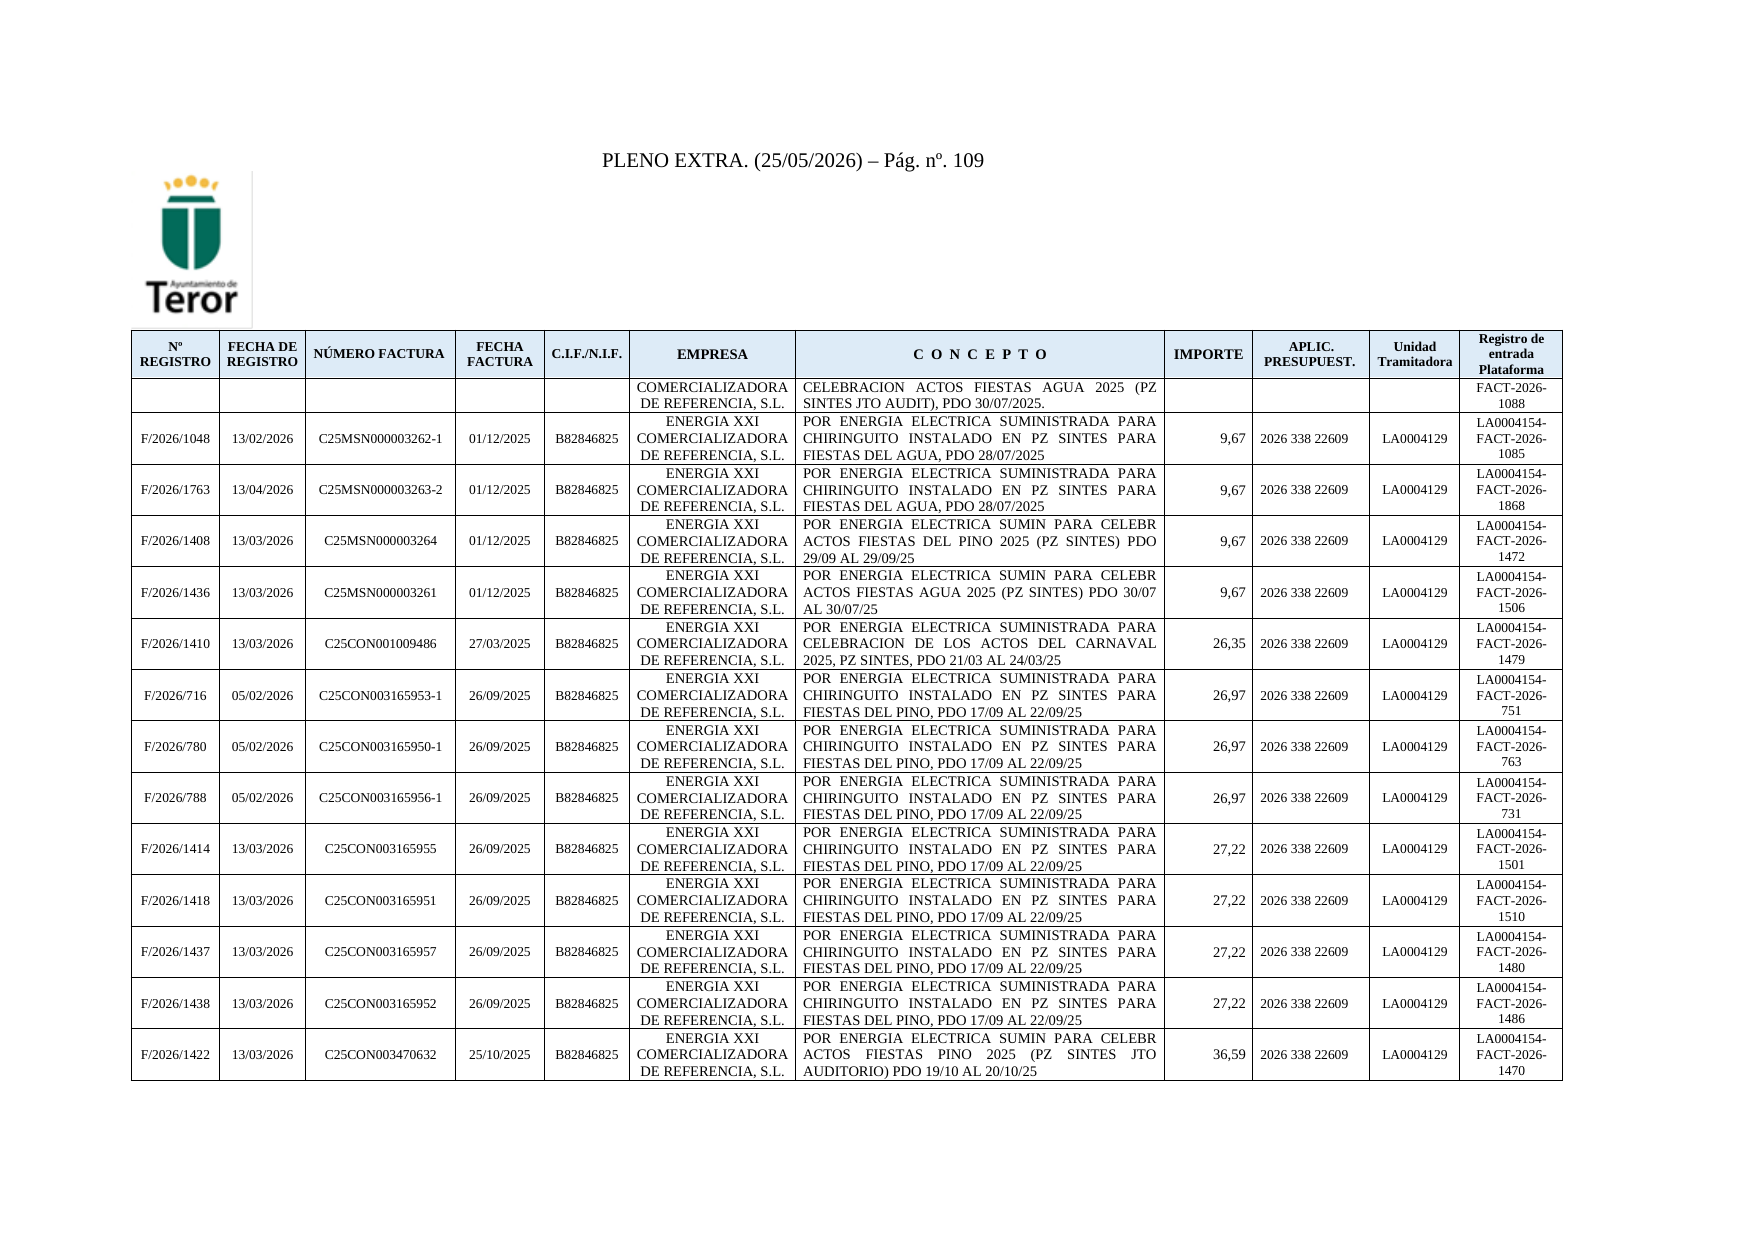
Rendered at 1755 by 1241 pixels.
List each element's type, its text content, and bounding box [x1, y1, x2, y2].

table_cell 13/03/2026 [220, 875, 305, 926]
table_cell C25CON003470632 [306, 1029, 455, 1080]
table_cell LA0004129 [1370, 465, 1459, 515]
table_cell 26/09/2025 [456, 773, 544, 823]
table_cell LA0004129 [1370, 567, 1459, 617]
table_cell 2026 338 22609 [1253, 978, 1369, 1028]
table_cell F/2026/1414 [132, 824, 219, 874]
table_cell [456, 379, 544, 412]
table_cell ENERGIA XXI COMERCIALIZADORA DE REFERENCIA, S.L. [630, 1029, 795, 1080]
table_cell B82846825 [545, 875, 629, 926]
table_cell 27,22 [1165, 978, 1252, 1028]
table_cell LA0004154-FACT-2026-1480 [1460, 927, 1562, 977]
table_cell C25CON003165957 [306, 927, 455, 977]
table_cell ENERGIA XXI COMERCIALIZADORA DE REFERENCIA, S.L. [630, 465, 795, 515]
table_cell POR ENERGIA ELECTRICA SUMINISTRADA PARA CHIRINGUITO INSTALADO EN PZ SINTES PARA FIESTAS DEL PINO, PDO 17/09 AL 22/09/25 [796, 978, 1164, 1028]
table_cell 26/09/2025 [456, 927, 544, 977]
table_cell 27,22 [1165, 824, 1252, 874]
table_cell 26/09/2025 [456, 978, 544, 1028]
table_cell LA0004154-FACT-2026-763 [1460, 721, 1562, 772]
table_cell POR ENERGIA ELECTRICA SUMINISTRADA PARA CHIRINGUITO INSTALADO EN PZ SINTES PARA FIESTAS DEL PINO, PDO 17/09 AL 22/09/25 [796, 824, 1164, 874]
table_cell POR ENERGIA ELECTRICA SUMINISTRADA PARA CHIRINGUITO INSTALADO EN PZ SINTES PARA FIESTAS DEL PINO, PDO 17/09 AL 22/09/25 [796, 927, 1164, 977]
table_cell 2026 338 22609 [1253, 619, 1369, 669]
table_cell LA0004129 [1370, 619, 1459, 669]
table_cell LA0004129 [1370, 413, 1459, 463]
table_cell F/2026/780 [132, 721, 219, 772]
table_cell [545, 379, 629, 412]
table_header NÚMERO FACTURA [306, 331, 455, 377]
table_cell LA0004154-FACT-2026-1506 [1460, 567, 1562, 617]
table_cell [1165, 379, 1252, 412]
table_cell LA0004154-FACT-2026-1868 [1460, 465, 1562, 515]
table_cell ENERGIA XXI COMERCIALIZADORA DE REFERENCIA, S.L. [630, 567, 795, 617]
table_cell B82846825 [545, 413, 629, 463]
table_cell POR ENERGIA ELECTRICA SUMINISTRADA PARA CHIRINGUITO INSTALADO EN PZ SINTES PARA FIESTAS DEL PINO, PDO 17/09 AL 22/09/25 [796, 670, 1164, 720]
table_cell B82846825 [545, 721, 629, 772]
table_cell ENERGIA XXI COMERCIALIZADORA DE REFERENCIA, S.L. [630, 619, 795, 669]
table_cell B82846825 [545, 1029, 629, 1080]
table_cell POR ENERGIA ELECTRICA SUMINISTRADA PARA CHIRINGUITO INSTALADO EN PZ SINTES PARA FIESTAS DEL AGUA, PDO 28/07/2025 [796, 465, 1164, 515]
table_header C O N C E P T O [796, 331, 1164, 377]
table_cell 13/03/2026 [220, 824, 305, 874]
table_cell ENERGIA XXI COMERCIALIZADORA DE REFERENCIA, S.L. [630, 927, 795, 977]
table_header FECHA FACTURA [456, 331, 544, 377]
table_cell 26,35 [1165, 619, 1252, 669]
table_cell 26,97 [1165, 670, 1252, 720]
table_cell C25CON003165952 [306, 978, 455, 1028]
table_cell 05/02/2026 [220, 721, 305, 772]
table_cell 2026 338 22609 [1253, 516, 1369, 566]
table_cell F/2026/1437 [132, 927, 219, 977]
table_cell F/2026/1418 [132, 875, 219, 926]
table_cell 26,97 [1165, 773, 1252, 823]
table_cell POR ENERGIA ELECTRICA SUMINISTRADA PARA CHIRINGUITO INSTALADO EN PZ SINTES PARA FIESTAS DEL PINO, PDO 17/09 AL 22/09/25 [796, 721, 1164, 772]
table_cell LA0004154-FACT-2026-1501 [1460, 824, 1562, 874]
table_cell F/2026/1408 [132, 516, 219, 566]
table_cell ENERGIA XXI COMERCIALIZADORA DE REFERENCIA, S.L. [630, 978, 795, 1028]
table_cell 27,22 [1165, 927, 1252, 977]
table_header C.I.F./N.I.F. [545, 331, 629, 377]
table_cell ENERGIA XXI COMERCIALIZADORA DE REFERENCIA, S.L. [630, 721, 795, 772]
table_cell 2026 338 22609 [1253, 1029, 1369, 1080]
table_cell [1370, 379, 1459, 412]
table_cell 13/03/2026 [220, 978, 305, 1028]
table_cell ENERGIA XXI COMERCIALIZADORA DE REFERENCIA, S.L. [630, 773, 795, 823]
table_cell 2026 338 22609 [1253, 875, 1369, 926]
table_cell 26/09/2025 [456, 721, 544, 772]
table_cell [306, 379, 455, 412]
table_cell 25/10/2025 [456, 1029, 544, 1080]
table_cell ENERGIA XXI COMERCIALIZADORA DE REFERENCIA, S.L. [630, 670, 795, 720]
table_cell 13/04/2026 [220, 465, 305, 515]
table_cell FACT-2026-1088 [1460, 379, 1562, 412]
table_cell LA0004154-FACT-2026-731 [1460, 773, 1562, 823]
table_cell B82846825 [545, 516, 629, 566]
table_cell LA0004129 [1370, 824, 1459, 874]
table_cell 01/12/2025 [456, 516, 544, 566]
table_cell F/2026/788 [132, 773, 219, 823]
table_cell B82846825 [545, 927, 629, 977]
table_cell 2026 338 22609 [1253, 465, 1369, 515]
table_cell C25MSN000003264 [306, 516, 455, 566]
table_cell 26,97 [1165, 721, 1252, 772]
table_cell 13/03/2026 [220, 1029, 305, 1080]
table_cell 27,22 [1165, 875, 1252, 926]
table_cell 9,67 [1165, 465, 1252, 515]
table_cell 27/03/2025 [456, 619, 544, 669]
table_cell C25MSN000003263-2 [306, 465, 455, 515]
table_cell 9,67 [1165, 516, 1252, 566]
table_header IMPORTE [1165, 331, 1252, 377]
table_cell F/2026/1436 [132, 567, 219, 617]
table_cell B82846825 [545, 670, 629, 720]
table_cell 26/09/2025 [456, 824, 544, 874]
table_cell C25CON003165955 [306, 824, 455, 874]
table_cell F/2026/716 [132, 670, 219, 720]
table_cell 36,59 [1165, 1029, 1252, 1080]
table_cell LA0004154-FACT-2026-1486 [1460, 978, 1562, 1028]
table_cell B82846825 [545, 978, 629, 1028]
table_cell C25CON003165956-1 [306, 773, 455, 823]
table_cell 13/03/2026 [220, 567, 305, 617]
table_cell F/2026/1422 [132, 1029, 219, 1080]
table_cell 01/12/2025 [456, 413, 544, 463]
table_header Registro de entrada Plataforma [1460, 331, 1562, 377]
table_cell 13/03/2026 [220, 516, 305, 566]
table_cell LA0004129 [1370, 721, 1459, 772]
table_cell CELEBRACION ACTOS FIESTAS AGUA 2025 (PZ SINTES JTO AUDIT), PDO 30/07/2025. [796, 379, 1164, 412]
table_cell ENERGIA XXI COMERCIALIZADORA DE REFERENCIA, S.L. [630, 413, 795, 463]
table_cell B82846825 [545, 567, 629, 617]
table_cell 2026 338 22609 [1253, 670, 1369, 720]
table_cell F/2026/1410 [132, 619, 219, 669]
table_cell LA0004154-FACT-2026-1470 [1460, 1029, 1562, 1080]
table_cell 2026 338 22609 [1253, 721, 1369, 772]
table_header Nº REGISTRO [132, 331, 219, 377]
table_cell POR ENERGIA ELECTRICA SUMIN PARA CELEBR ACTOS FIESTAS AGUA 2025 (PZ SINTES) PDO 30/07 AL 30/07/25 [796, 567, 1164, 617]
table_cell COMERCIALIZADORA DE REFERENCIA, S.L. [630, 379, 795, 412]
table_cell LA0004154-FACT-2026-1472 [1460, 516, 1562, 566]
table_cell LA0004129 [1370, 773, 1459, 823]
table_cell 9,67 [1165, 413, 1252, 463]
table_cell 2026 338 22609 [1253, 927, 1369, 977]
table_cell LA0004129 [1370, 670, 1459, 720]
table_cell POR ENERGIA ELECTRICA SUMIN PARA CELEBR ACTOS FIESTAS DEL PINO 2025 (PZ SINTES) PDO 29/09 AL 29/09/25 [796, 516, 1164, 566]
table_cell 13/03/2026 [220, 619, 305, 669]
table_cell ENERGIA XXI COMERCIALIZADORA DE REFERENCIA, S.L. [630, 824, 795, 874]
table_cell 13/03/2026 [220, 927, 305, 977]
table_cell C25CON003165953-1 [306, 670, 455, 720]
table_cell POR ENERGIA ELECTRICA SUMINISTRADA PARA CELEBRACION DE LOS ACTOS DEL CARNAVAL 2025, PZ SINTES, PDO 21/03 AL 24/03/25 [796, 619, 1164, 669]
table_header Unidad Tramitadora [1370, 331, 1459, 377]
table_cell 2026 338 22609 [1253, 413, 1369, 463]
table_header FECHA DE REGISTRO [220, 331, 305, 377]
table_cell B82846825 [545, 465, 629, 515]
table_cell C25CON001009486 [306, 619, 455, 669]
table_cell LA0004129 [1370, 978, 1459, 1028]
table_cell LA0004129 [1370, 927, 1459, 977]
table_cell 05/02/2026 [220, 773, 305, 823]
table_cell 13/02/2026 [220, 413, 305, 463]
table_cell LA0004129 [1370, 1029, 1459, 1080]
table_cell [132, 379, 219, 412]
table_cell [220, 379, 305, 412]
table_cell C25CON003165950-1 [306, 721, 455, 772]
table_cell 9,67 [1165, 567, 1252, 617]
table_header EMPRESA [630, 331, 795, 377]
table_cell B82846825 [545, 824, 629, 874]
table_cell LA0004129 [1370, 875, 1459, 926]
table_cell [1253, 379, 1369, 412]
table_cell 01/12/2025 [456, 465, 544, 515]
table_cell C25MSN000003262-1 [306, 413, 455, 463]
table_cell 01/12/2025 [456, 567, 544, 617]
table_cell C25CON003165951 [306, 875, 455, 926]
table_cell LA0004129 [1370, 516, 1459, 566]
table_cell F/2026/1438 [132, 978, 219, 1028]
table_cell POR ENERGIA ELECTRICA SUMINISTRADA PARA CHIRINGUITO INSTALADO EN PZ SINTES PARA FIESTAS DEL PINO, PDO 17/09 AL 22/09/25 [796, 875, 1164, 926]
table_cell LA0004154-FACT-2026-751 [1460, 670, 1562, 720]
table_cell F/2026/1048 [132, 413, 219, 463]
table_cell ENERGIA XXI COMERCIALIZADORA DE REFERENCIA, S.L. [630, 875, 795, 926]
table_cell LA0004154-FACT-2026-1085 [1460, 413, 1562, 463]
table_cell 05/02/2026 [220, 670, 305, 720]
table_cell POR ENERGIA ELECTRICA SUMINISTRADA PARA CHIRINGUITO INSTALADO EN PZ SINTES PARA FIESTAS DEL PINO, PDO 17/09 AL 22/09/25 [796, 773, 1164, 823]
table_cell POR ENERGIA ELECTRICA SUMINISTRADA PARA CHIRINGUITO INSTALADO EN PZ SINTES PARA FIESTAS DEL AGUA, PDO 28/07/2025 [796, 413, 1164, 463]
table_cell ENERGIA XXI COMERCIALIZADORA DE REFERENCIA, S.L. [630, 516, 795, 566]
table_cell B82846825 [545, 773, 629, 823]
table_cell 2026 338 22609 [1253, 567, 1369, 617]
table_cell B82846825 [545, 619, 629, 669]
table_cell 2026 338 22609 [1253, 824, 1369, 874]
table_cell 2026 338 22609 [1253, 773, 1369, 823]
table_cell LA0004154-FACT-2026-1510 [1460, 875, 1562, 926]
table_cell 26/09/2025 [456, 670, 544, 720]
table_cell C25MSN000003261 [306, 567, 455, 617]
table_cell 26/09/2025 [456, 875, 544, 926]
table_header APLIC. PRESUPUEST. [1253, 331, 1369, 377]
table_cell POR ENERGIA ELECTRICA SUMIN PARA CELEBR ACTOS FIESTAS PINO 2025 (PZ SINTES JTO AUDITORIO) PDO 19/10 AL 20/10/25 [796, 1029, 1164, 1080]
table_cell LA0004154-FACT-2026-1479 [1460, 619, 1562, 669]
table_cell F/2026/1763 [132, 465, 219, 515]
